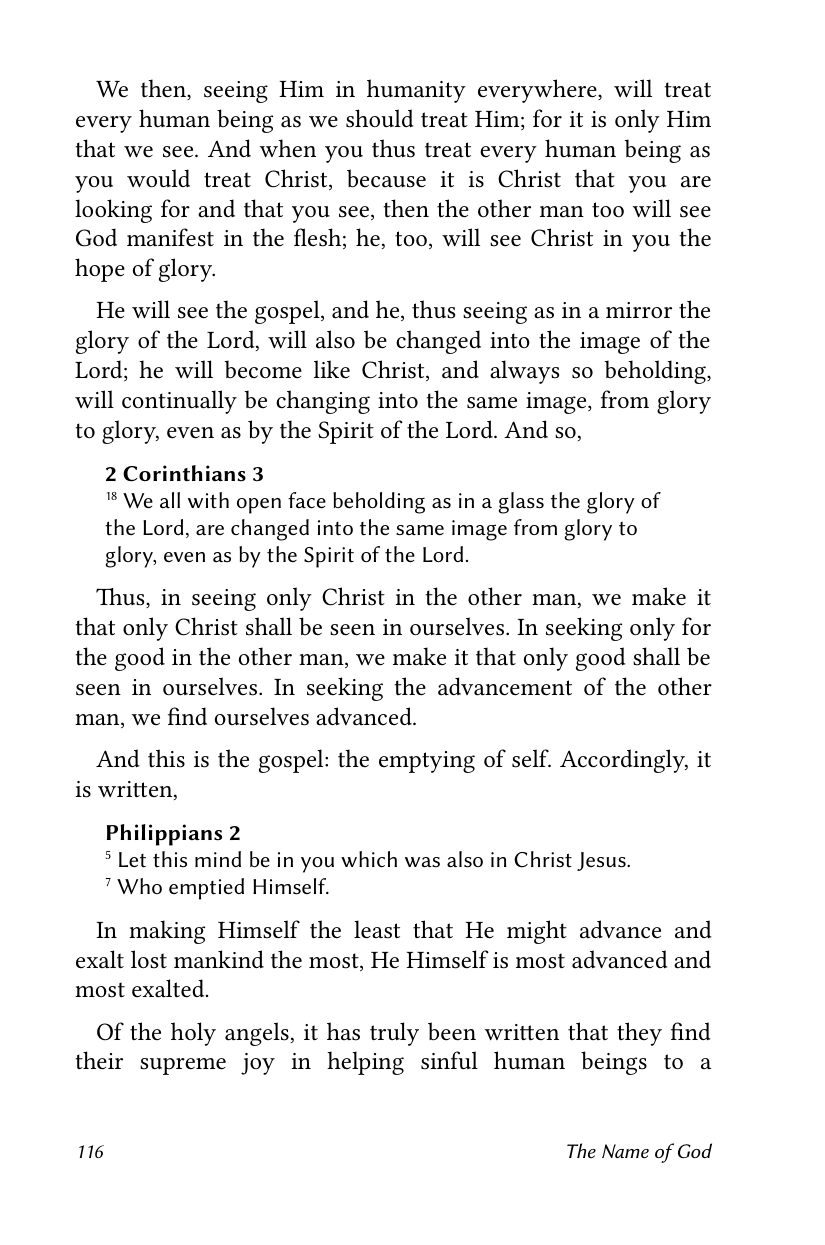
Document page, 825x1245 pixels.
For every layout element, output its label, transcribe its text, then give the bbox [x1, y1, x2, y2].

text Thus, in seeing only Christ in the other man, we make it that only Christ shall be seen in ourselves. In seeking only for the good in the other man, we make it that only good shall be seen in ourselves. In seeking the advancement of the other man, we find ourselves advanced. [75, 583, 712, 732]
text He will see the gospel, and he, thus seeing as in a mirror the glory of the Lord, will also be changed into the image of the Lord; he will become like Christ, and always so beholding, will continually be changing into the same image, from glory to glory, even as by the Spirit of the Lord. And so, [75, 296, 712, 444]
text And this is the gospel: the emptying of self. Accordingly, it is written, [75, 745, 712, 803]
text 18 We all with open face beholding as in a glass the glory of the Lord, are changed into the same image from glory to glory, even as by the Spirit of the Lord. [105, 488, 682, 568]
text In making Himself the least that He might advance and exalt lost mankind the most, He Himself is most advanced and most exalted. [75, 916, 712, 1004]
text 7 Who emptied Himself. [105, 874, 682, 900]
text Of the holy angels, it has truly been written that they find their supreme joy in helping sinful human beings to a [75, 1017, 712, 1076]
text 5 Let this mind be in you which was also in Christ Jesus. [105, 847, 682, 873]
text We then, seeing Him in humanity everywhere, will treat every human being as we should treat Him; for it is only Him that we see. And when you thus treat every human being as you would treat Christ, because it is Christ that you are looking for and that you see, then the other man too will see God manifest in the flesh; he, too, will see Christ in you the hope of glory. [75, 75, 712, 283]
text 2 Corinthians 3 [105, 461, 712, 487]
text Philippians 2 [105, 820, 712, 846]
